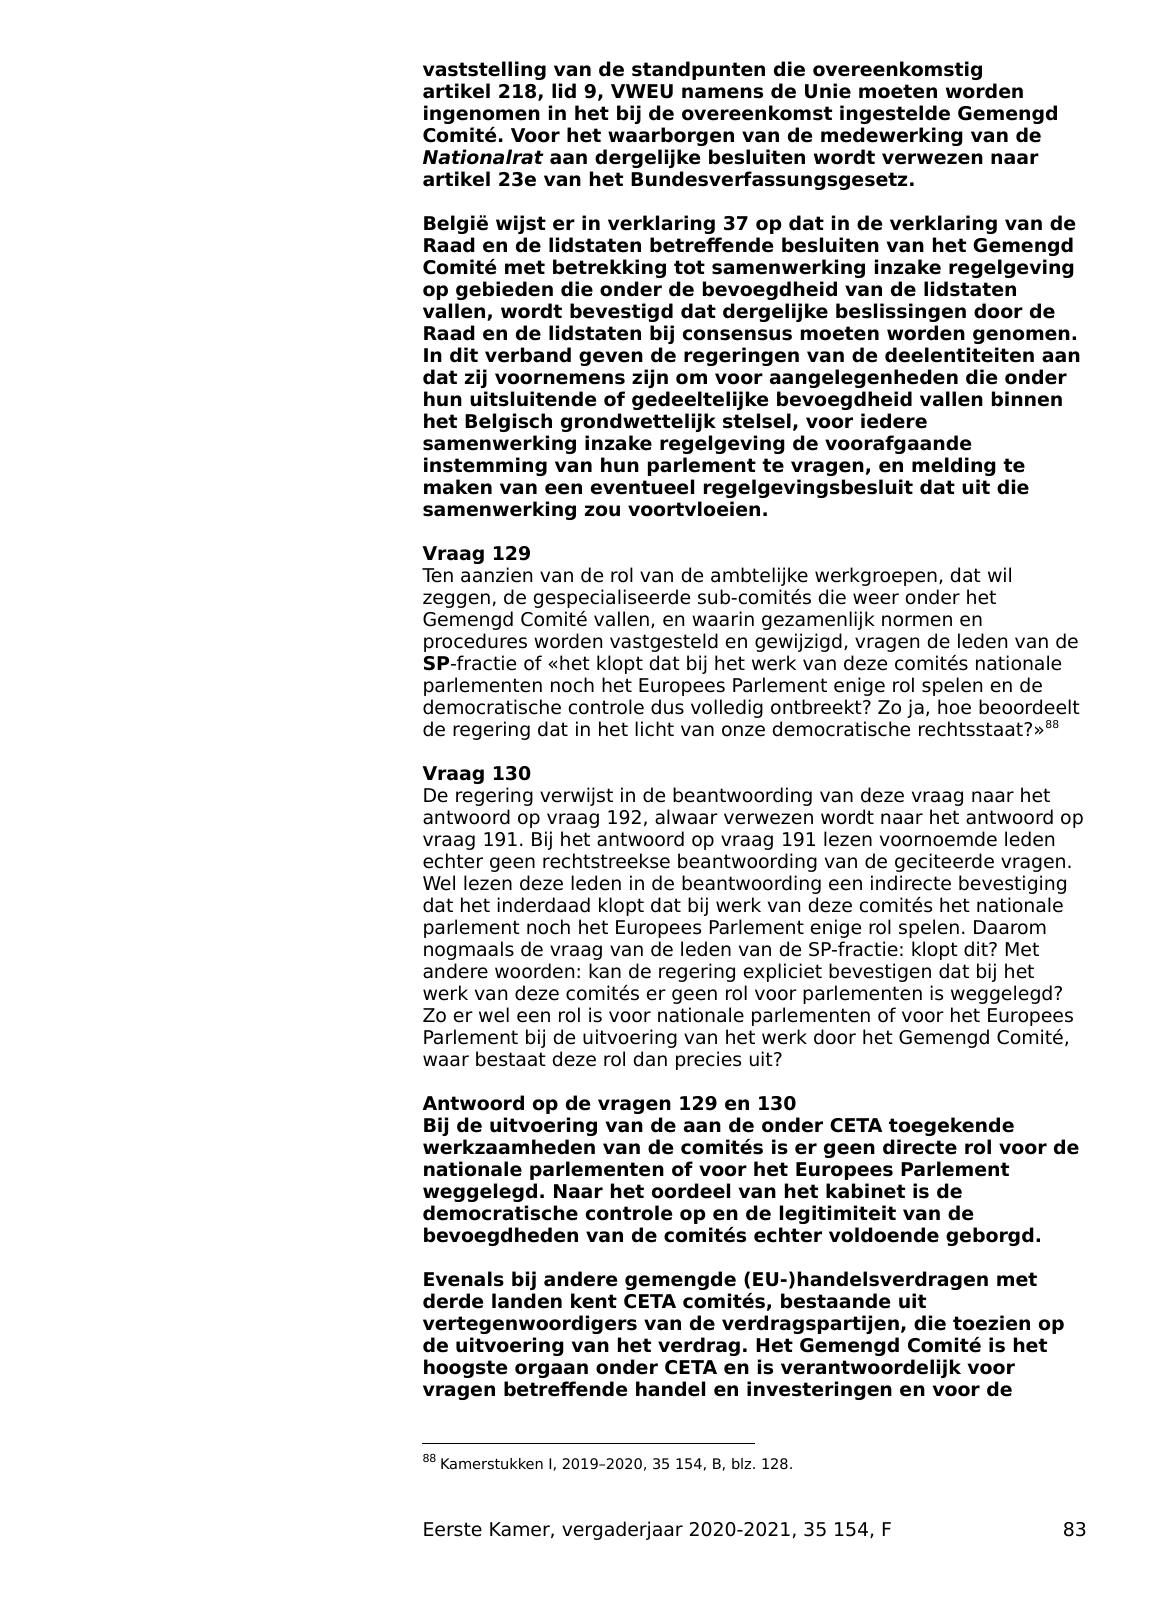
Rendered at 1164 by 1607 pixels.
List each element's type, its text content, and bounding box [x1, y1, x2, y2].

text Evenals bij andere gemengde (EU-)handelsverdragen met derde landen kent CETA comités, bestaande uit vertegenwoordigers van de verdragspartijen, die toezien op de uitvoering van het verdrag. Het Gemengd Comité is het hoogste orgaan onder CETA en is verantwoordelijk voor vragen betreffende handel en investeringen en voor de [422, 1269, 1087, 1401]
text Bij de uitvoering van de aan de onder CETA toegekende werkzaamheden van de comités is er geen directe rol voor de nationale parlementen of voor het Europees Parlement weggelegd. Naar het oordeel van het kabinet is de democratische controle op en de legitimiteit van de bevoegdheden van de comités echter voldoende geborgd. [422, 1115, 1087, 1247]
text Ten aanzien van de rol van de ambtelijke werkgroepen, dat wil zeggen, de gespecialiseerde sub-comités die weer onder het Gemengd Comité vallen, en waarin gezamenlijk normen en procedures worden vastgesteld en gewijzigd, vragen de leden van de SP-fractie of «het klopt dat bij het werk van deze comités nationale parlementen noch het Europees Parlement enige rol spelen en de democratische controle dus volledig ontbreekt? Zo ja, hoe beoordeelt de regering dat in het licht van onze democratische rechtsstaat?» [422, 565, 1087, 741]
text Kamerstukken I, 2019–2020, 35 154, B, blz. 128. [422, 1452, 1087, 1474]
text Vraag 130 [422, 763, 1087, 785]
text vaststelling van de standpunten die overeenkomstig artikel 218, lid 9, VWEU namens de Unie moeten worden ingenomen in het bij de overeenkomst ingestelde Gemengd Comité. Voor het waarborgen van de medewerking van de Nationalrat aan dergelijke besluiten wordt verwezen naar artikel 23e van het Bundesverfassungsgesetz. [422, 59, 1087, 191]
text België wijst er in verklaring 37 op dat in de verklaring van de Raad en de lidstaten betreffende besluiten van het Gemengd Comité met betrekking tot samenwerking inzake regelgeving op gebieden die onder de bevoegdheid van de lidstaten vallen, wordt bevestigd dat dergelijke beslissingen door de Raad en de lidstaten bij consensus moeten worden genomen. In dit verband geven de regeringen van de deelentiteiten aan dat zij voornemens zijn om voor aangelegenheden die onder hun uitsluitende of gedeeltelijke bevoegdheid vallen binnen het Belgisch grondwettelijk stelsel, voor iedere samenwerking inzake regelgeving de voorafgaande instemming van hun parlement te vragen, en melding te maken van een eventueel regelgevingsbesluit dat uit die samenwerking zou voortvloeien. [422, 213, 1087, 521]
text Vraag 129 [422, 543, 1087, 565]
text Antwoord op de vragen 129 en 130 [422, 1093, 1087, 1115]
text De regering verwijst in de beantwoording van deze vraag naar het antwoord op vraag 192, alwaar verwezen wordt naar het antwoord op vraag 191. Bij het antwoord op vraag 191 lezen voornoemde leden echter geen rechtstreekse beantwoording van de geciteerde vragen. Wel lezen deze leden in de beantwoording een indirecte bevestiging dat het inderdaad klopt dat bij werk van deze comités het nationale parlement noch het Europees Parlement enige rol spelen. Daarom nogmaals de vraag van de leden van de SP-fractie: klopt dit? Met andere woorden: kan de regering expliciet bevestigen dat bij het werk van deze comités er geen rol voor parlementen is weggelegd? Zo er wel een rol is voor nationale parlementen of voor het Europees Parlement bij de uitvoering van het werk door het Gemengd Comité, waar bestaat deze rol dan precies uit? [422, 785, 1087, 1071]
